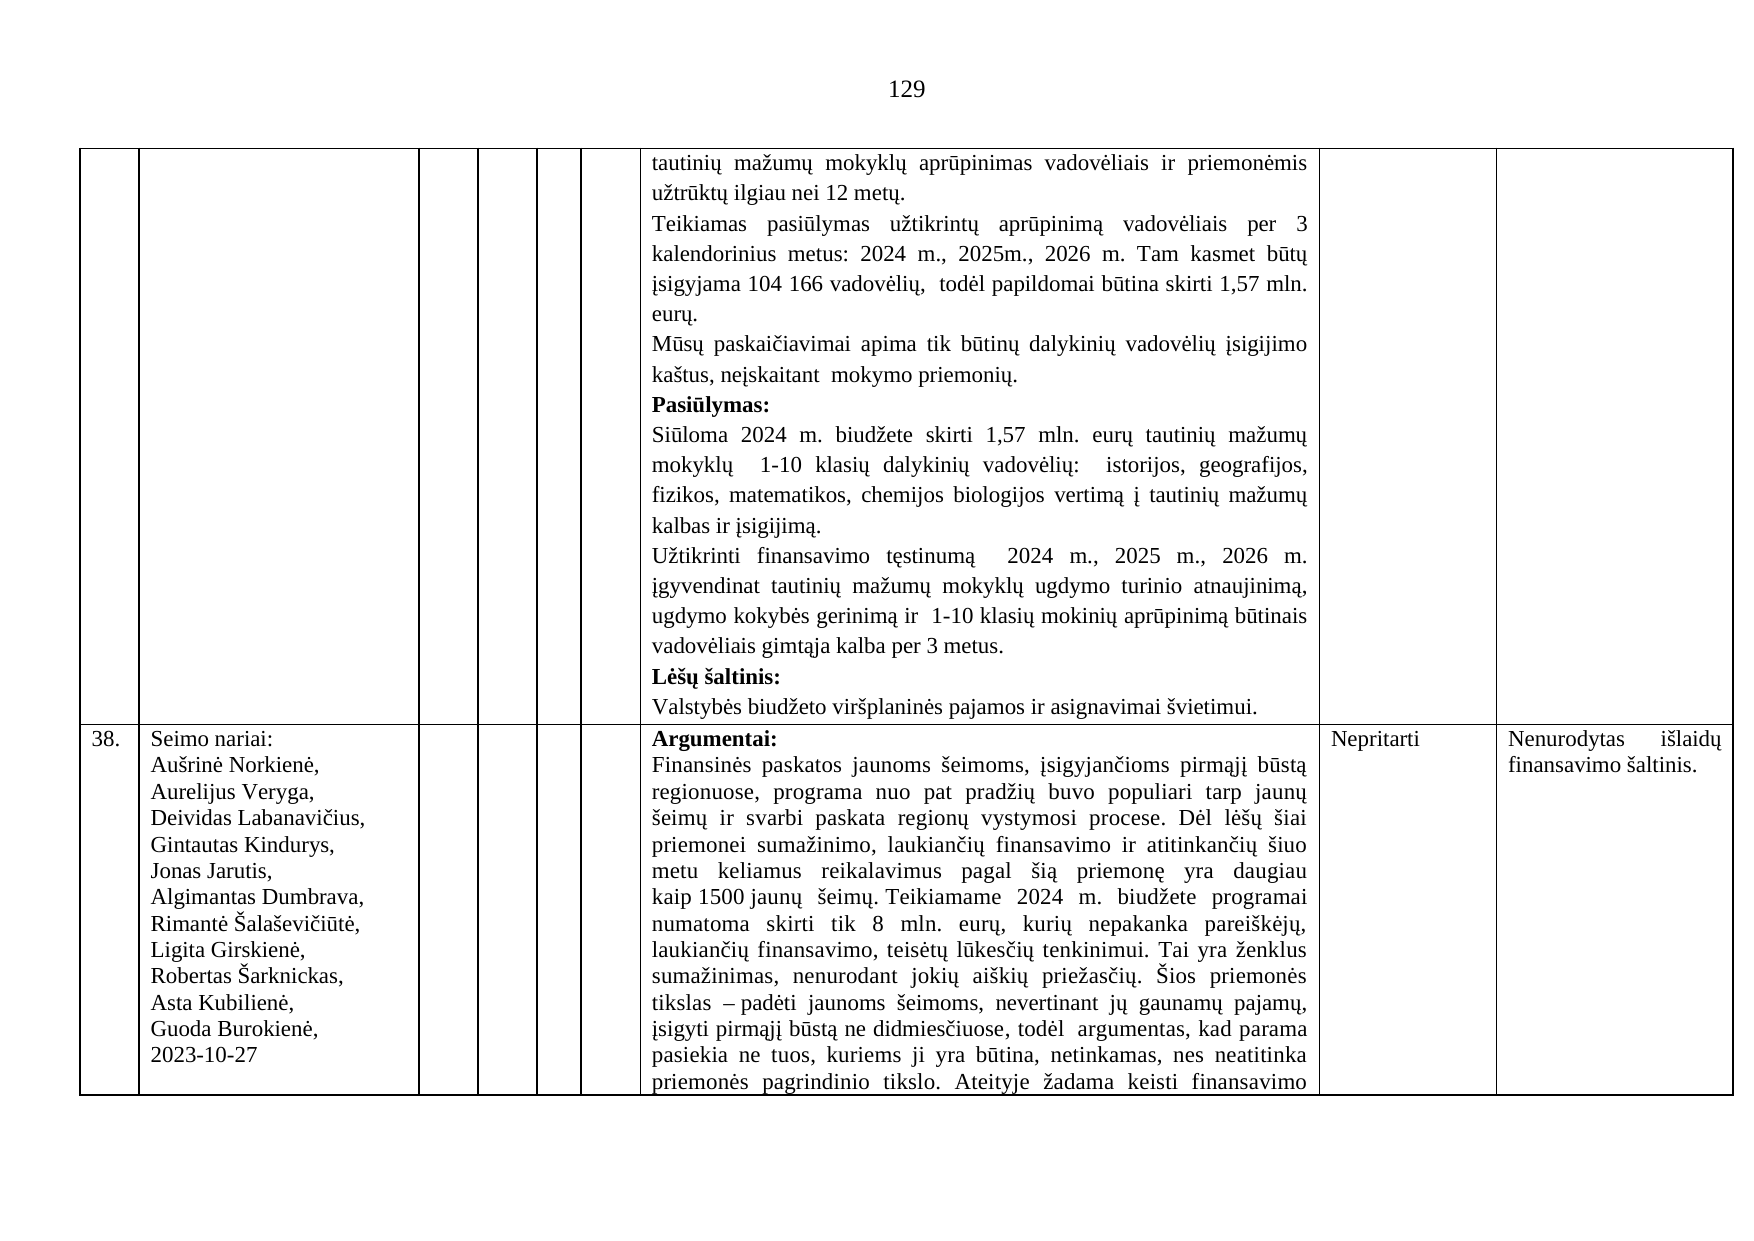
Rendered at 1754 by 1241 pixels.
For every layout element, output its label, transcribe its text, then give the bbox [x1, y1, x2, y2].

table_cell tautinių mažumų mokyklų aprūpinimas vadovėliais ir priemonėmis užtrūktų ilgiau nei 12 metų. Teikiamas pasiūlymas užtikrintų aprūpinimą vadovėliais per 3 kalendorinius metus: 2024 m., 2025m., 2026 m. Tam kasmet būtų įsigyjama 104 166 vadovėlių, todėl papildomai būtina skirti 1,57 mln. eurų. Mūsų paskaičiavimai apima tik būtinų dalykinių vadovėlių įsigijimo kaštus, neįskaitant mokymo priemonių. Pasiūlymas: Siūloma 2024 m. biudžete skirti 1,57 mln. eurų tautinių mažumų mokyklų 1-10 klasių dalykinių vadovėlių: istorijos, geografijos, fizikos, matematikos, chemijos biologijos vertimą į tautinių mažumų kalbas ir įsigijimą. Užtikrinti finansavimo tęstinumą 2024 m., 2025 m., 2026 m. įgyvendinat tautinių mažumų mokyklų ugdymo turinio atnaujinimą, ugdymo kokybės gerinimą ir 1-10 klasių mokinių aprūpinimą būtinais vadovėliais gimtąja kalba per 3 metus. Lėšų šaltinis: Valstybės biudžeto viršplaninės pajamos ir asignavimai švietimui. [641, 149, 1319, 724]
table_cell 38. [81, 725, 138, 1094]
table_cell [538, 725, 580, 1094]
table_cell [420, 725, 477, 1094]
table_cell [140, 149, 418, 724]
table_cell [479, 149, 536, 724]
table_cell [582, 149, 640, 724]
table_cell [420, 149, 477, 724]
table_cell [538, 149, 580, 724]
table_cell [1320, 149, 1496, 724]
table_cell Nenurodytas išlaidų finansavimo šaltinis. [1497, 725, 1732, 1094]
table_cell Seimo nariai: Aušrinė Norkienė, Aurelijus Veryga, Deividas Labanavičius, Gintautas Kindurys, Jonas Jarutis, Algimantas Dumbrava, Rimantė Šalaševičiūtė, Ligita Girskienė, Robertas Šarknickas, Asta Kubilienė, Guoda Burokienė, 2023-10-27 [140, 725, 418, 1094]
table_cell [1497, 149, 1732, 724]
table_cell Argumentai: Finansinės paskatos jaunoms šeimoms, įsigyjančioms pirmąjį būstą regionuose, programa nuo pat pradžių buvo populiari tarp jaunų šeimų ir svarbi paskata regionų vystymosi procese. Dėl lėšų šiai priemonei sumažinimo, laukiančių finansavimo ir atitinkančių šiuo metu keliamus reikalavimus pagal šią priemonę yra daugiau kaip 1500 jaunų šeimų. Teikiamame 2024 m. biudžete programai numatoma skirti tik 8 mln. eurų, kurių nepakanka pareiškėjų, laukiančių finansavimo, teisėtų lūkesčių tenkinimui. Tai yra ženklus sumažinimas, nenurodant jokių aiškių priežasčių. Šios priemonės tikslas – padėti jaunoms šeimoms, nevertinant jų gaunamų pajamų, įsigyti pirmąjį būstą ne didmiesčiuose, todėl argumentas, kad parama pasiekia ne tuos, kuriems ji yra būtina, netinkamas, nes neatitinka priemonės pagrindinio tikslo. Ateityje žadama keisti finansavimo [641, 725, 1319, 1094]
table_cell Nepritarti [1320, 725, 1496, 1094]
table_cell [81, 149, 138, 724]
table_cell [479, 725, 536, 1094]
table_cell [582, 725, 640, 1094]
